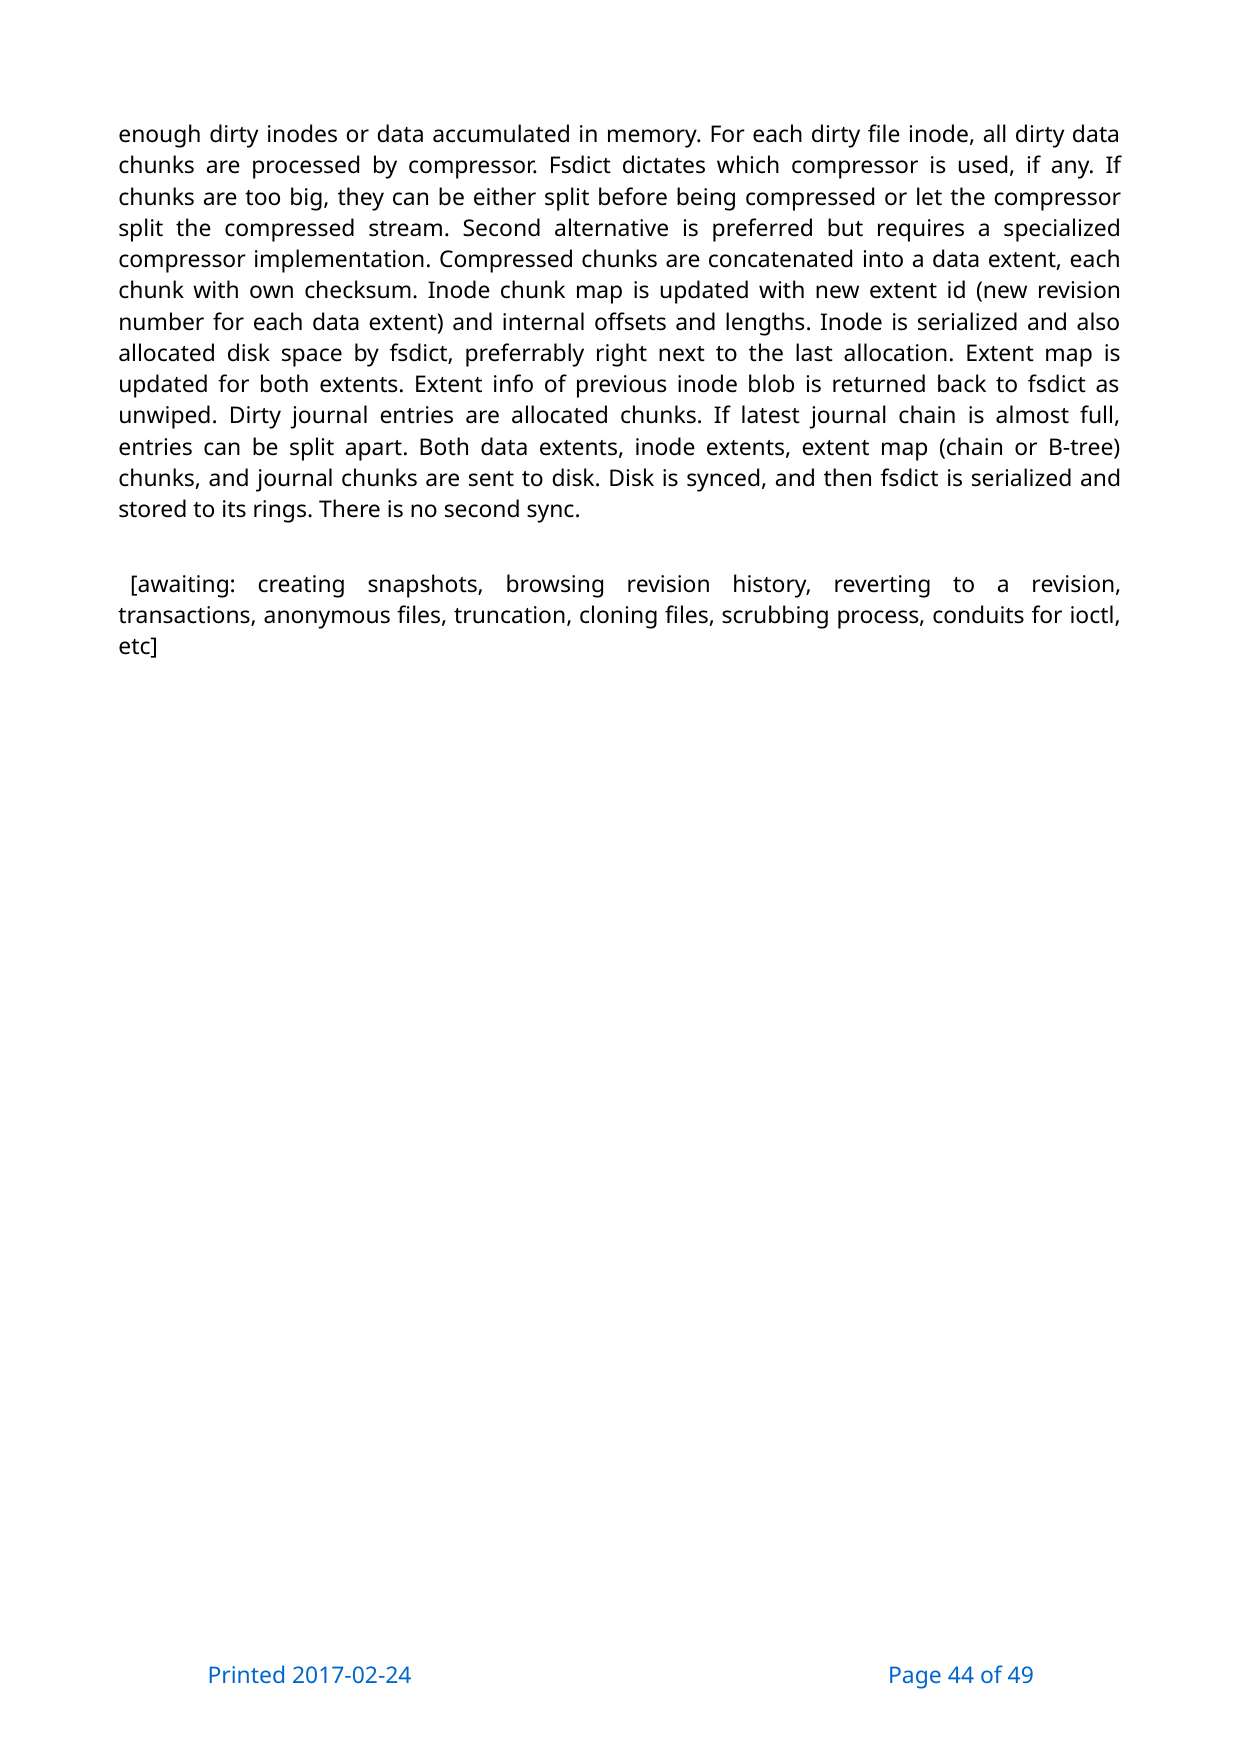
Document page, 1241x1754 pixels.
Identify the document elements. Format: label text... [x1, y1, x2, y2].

text enough dirty inodes or data accumulated in memory. For each dirty file inode, all dirty data chunks are processed by compressor. Fsdict dictates which compressor is used, if any. If chunks are too big, they can be either split before being compressed or let the compressor split the compressed stream. Second alternative is preferred but requires a specialized compressor implementation. Compressed chunks are concatenated into a data extent, each chunk with own checksum. Inode chunk map is updated with new extent id (new revision number for each data extent) and internal offsets and lengths. Inode is serialized and also allocated disk space by fsdict, preferrably right next to the last allocation. Extent map is updated for both extents. Extent info of previous inode blob is returned back to fsdict as unwiped. Dirty journal entries are allocated chunks. If latest journal chain is almost full, entries can be split apart. Both data extents, inode extents, extent map (chain or B-tree) chunks, and journal chunks are sent to disk. Disk is synced, and then fsdict is serialized and stored to its rings. There is no second sync. [118, 118, 1122, 524]
text [awaiting: creating snapshots, browsing revision history, reverting to a revision, transactions, anonymous files, truncation, cloning files, scrubbing process, conduits for ioctl, etc] [118, 567, 1122, 661]
